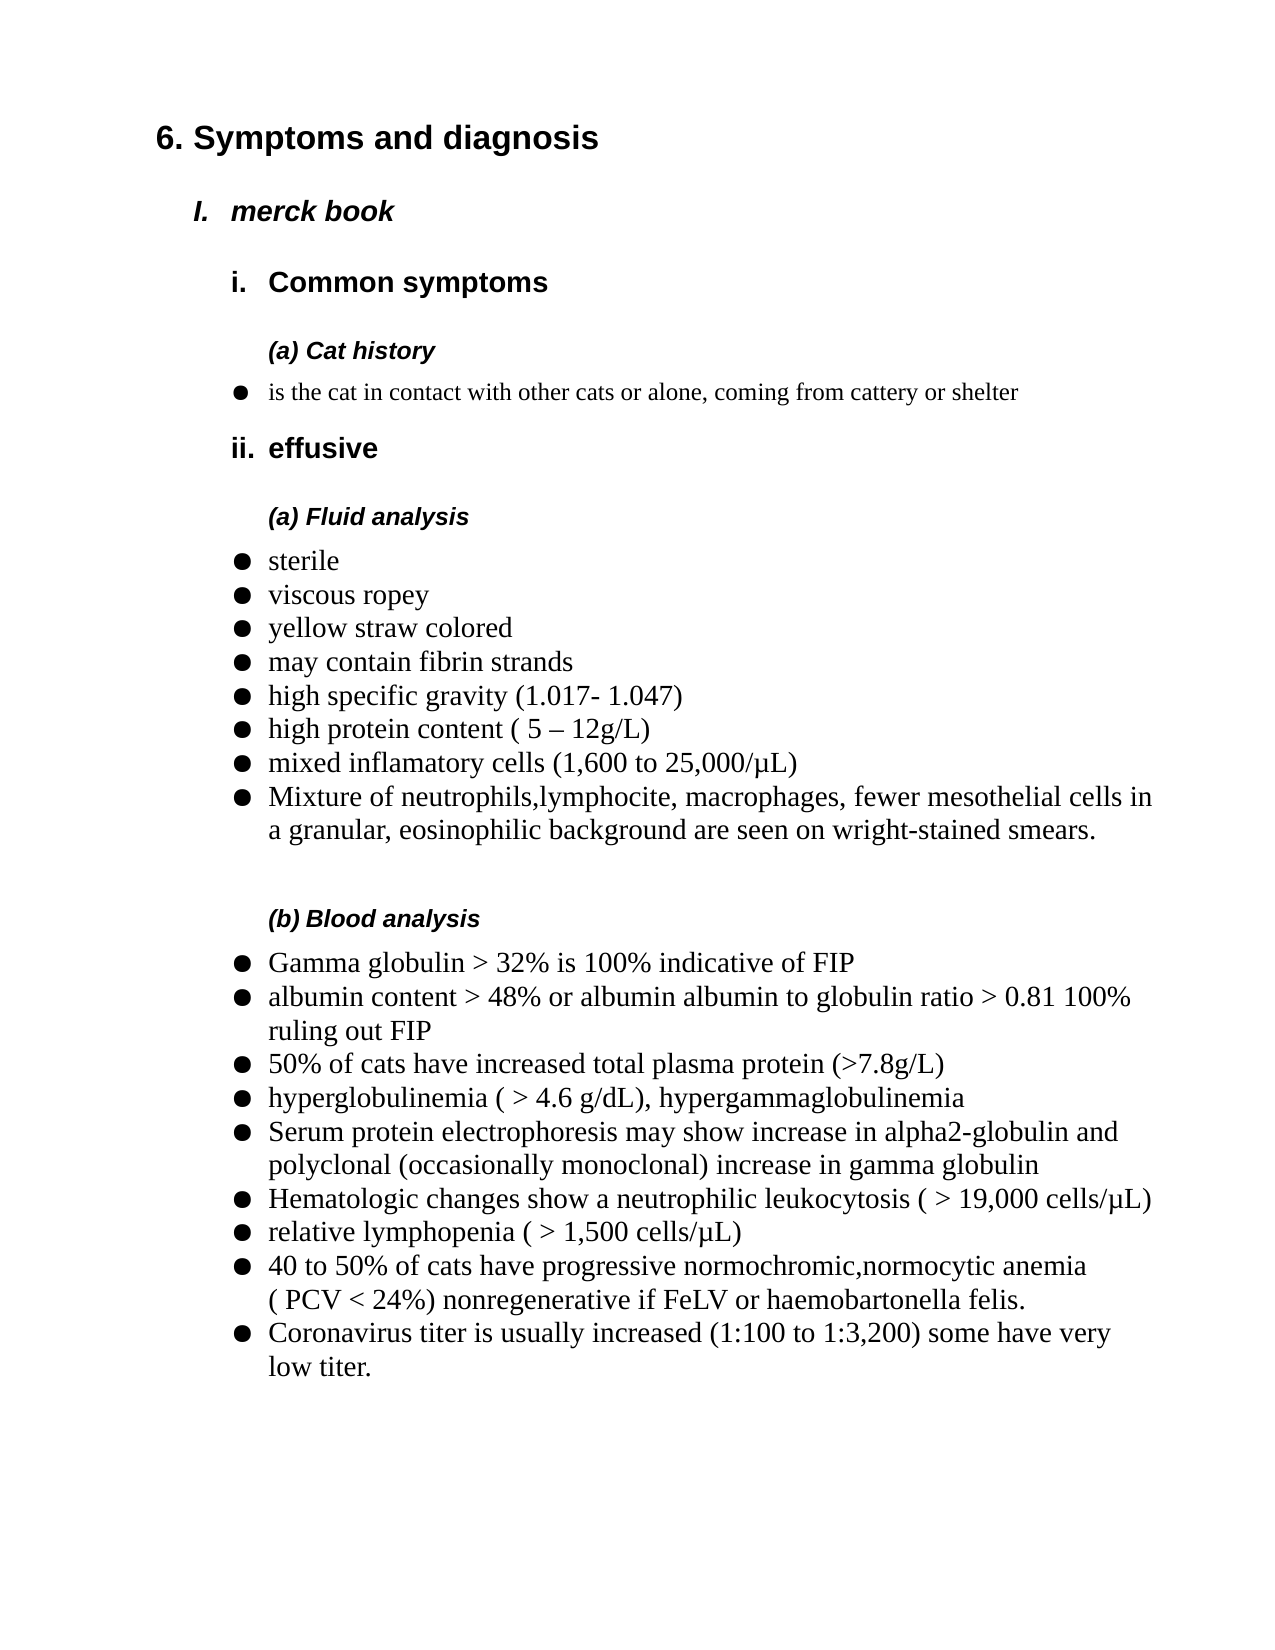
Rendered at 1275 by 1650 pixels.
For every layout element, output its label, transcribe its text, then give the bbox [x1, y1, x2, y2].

list high protein content ( 5 – 12g/L) [231, 711, 1157, 745]
list relative lymphopenia ( > 1,500 cells/µL) [231, 1214, 1157, 1248]
subtitle Common symptoms [231, 265, 1157, 299]
subtitle effusive [231, 431, 1157, 465]
list high specific gravity (1.017- 1.047) [231, 678, 1157, 711]
list hyperglobulinemia ( > 4.6 g/dL), hypergammaglobulinemia [231, 1080, 1157, 1114]
list Coronavirus titer is usually increased (1:100 to 1:3,200) some have very low titer. [231, 1315, 1157, 1382]
list Gamma globulin > 32% is 100% indicative of FIP [231, 946, 1157, 979]
list mixed inflamatory cells (1,600 to 25,000/µL) [231, 745, 1157, 779]
list sterile [231, 543, 1157, 577]
subtitle Symptoms and diagnosis [156, 118, 1157, 157]
list viscous ropey [231, 577, 1157, 611]
subtitle merck book [193, 194, 1157, 228]
list Hematologic changes show a neutrophilic leukocytosis ( > 19,000 cells/µL) [231, 1181, 1157, 1214]
list is the cat in contact with other cats or alone, coming from cattery or shelter [231, 377, 1157, 406]
list albumin content > 48% or albumin albumin to globulin ratio > 0.81 100% ruling out FIP [231, 979, 1157, 1046]
list Mixture of neutrophils,lymphocite, macrophages, fewer mesothelial cells in a granular, eosinophilic background are seen on wright-stained smears. [231, 779, 1157, 846]
list yellow straw colored [231, 611, 1157, 644]
subtitle Blood analysis [268, 904, 1157, 933]
subtitle Cat history [268, 336, 1157, 365]
subtitle Fluid analysis [268, 502, 1157, 531]
list may contain fibrin strands [231, 644, 1157, 678]
list 50% of cats have increased total plasma protein (>7.8g/L) [231, 1046, 1157, 1080]
list Serum protein electrophoresis may show increase in alpha2-globulin and polyclonal (occasionally monoclonal) increase in gamma globulin [231, 1114, 1157, 1181]
list 40 to 50% of cats have progressive normochromic,normocytic anemia ( PCV < 24%) nonregenerative if FeLV or haemobartonella felis. [231, 1248, 1157, 1315]
